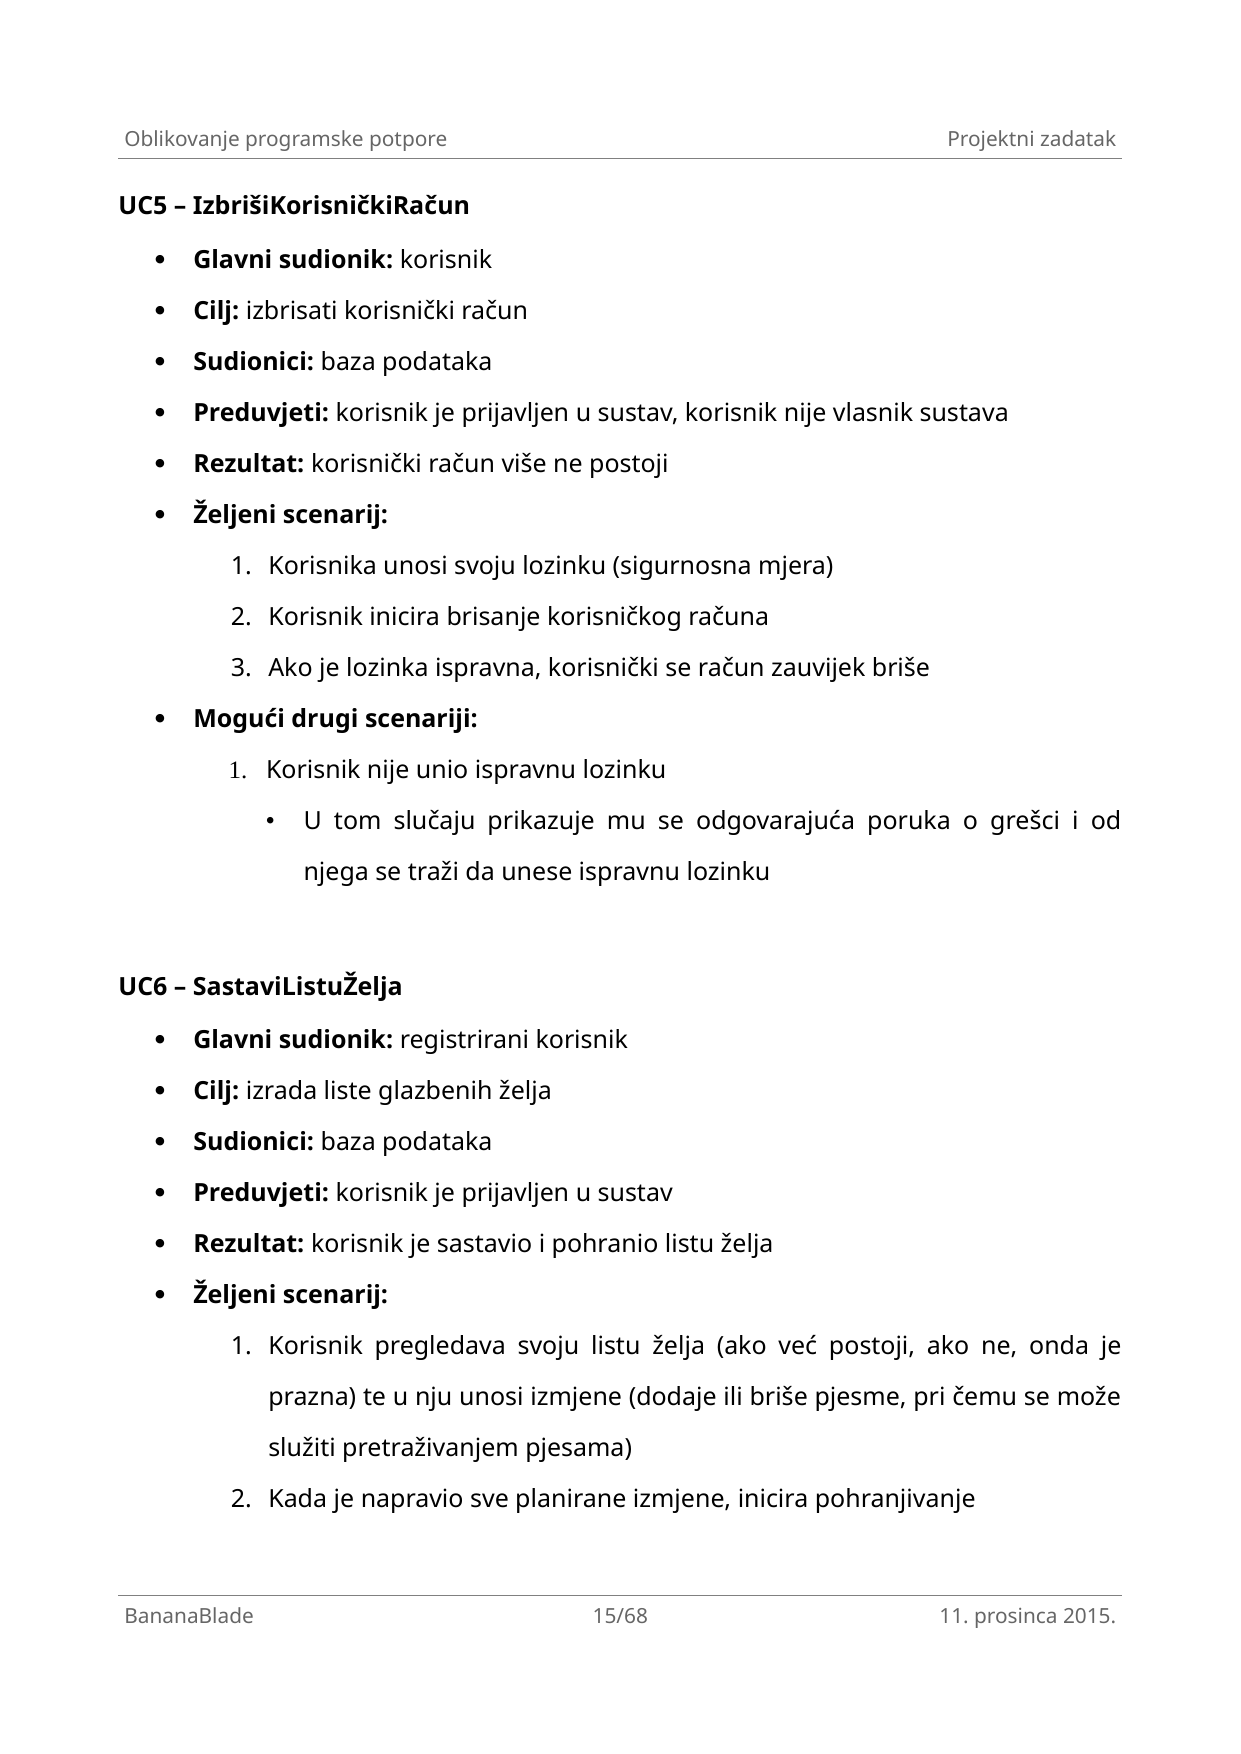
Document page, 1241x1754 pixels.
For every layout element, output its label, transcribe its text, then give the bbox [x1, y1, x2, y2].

list Ako je lozinka ispravna, korisnički se račun zauvijek briše [231, 650, 1122, 684]
list Korisnik inicira brisanje korisničkog računa [231, 599, 1122, 633]
list Rezultat: korisnik je sastavio i pohranio listu želja [156, 1226, 1122, 1260]
list Sudionici: baza podataka [156, 343, 1122, 377]
list Cilj: izrada liste glazbenih želja [156, 1073, 1122, 1107]
list Cilj: izbrisati korisnički račun [156, 292, 1122, 326]
list Rezultat: korisnički račun više ne postoji [156, 446, 1122, 479]
list Željeni scenarij: [156, 1277, 1122, 1311]
list Preduvjeti: korisnik je prijavljen u sustav [156, 1175, 1122, 1209]
list Mogući drugi scenariji: [156, 701, 1122, 735]
list Preduvjeti: korisnik je prijavljen u sustav, korisnik nije vlasnik sustava [156, 394, 1122, 428]
subtitle UC6 – SastaviListuŽelja [118, 968, 1122, 1002]
list Korisnika unosi svoju lozinku (sigurnosna mjera) [231, 548, 1122, 582]
list U tom slučaju prikazuje mu se odgovarajuća poruka o grešci i od njega se traži da unese ispravnu lozinku [266, 803, 1122, 888]
list Korisnik pregledava svoju listu želja (ako već postoji, ako ne, onda je prazna) te u nju unosi izmjene (dodaje ili briše pjesme, pri čemu se može služiti pretraživanjem pjesama) [231, 1328, 1122, 1464]
subtitle UC5 – IzbrišiKorisničkiRačun [118, 188, 1122, 222]
list Glavni sudionik: registrirani korisnik [156, 1022, 1122, 1056]
list Sudionici: baza podataka [156, 1124, 1122, 1158]
list Kada je napravio sve planirane izmjene, inicira pohranjivanje [231, 1481, 1122, 1515]
list Željeni scenarij: [156, 497, 1122, 531]
list Glavni sudionik: korisnik [156, 241, 1122, 275]
list Korisnik nije unio ispravnu lozinku [228, 752, 1122, 786]
